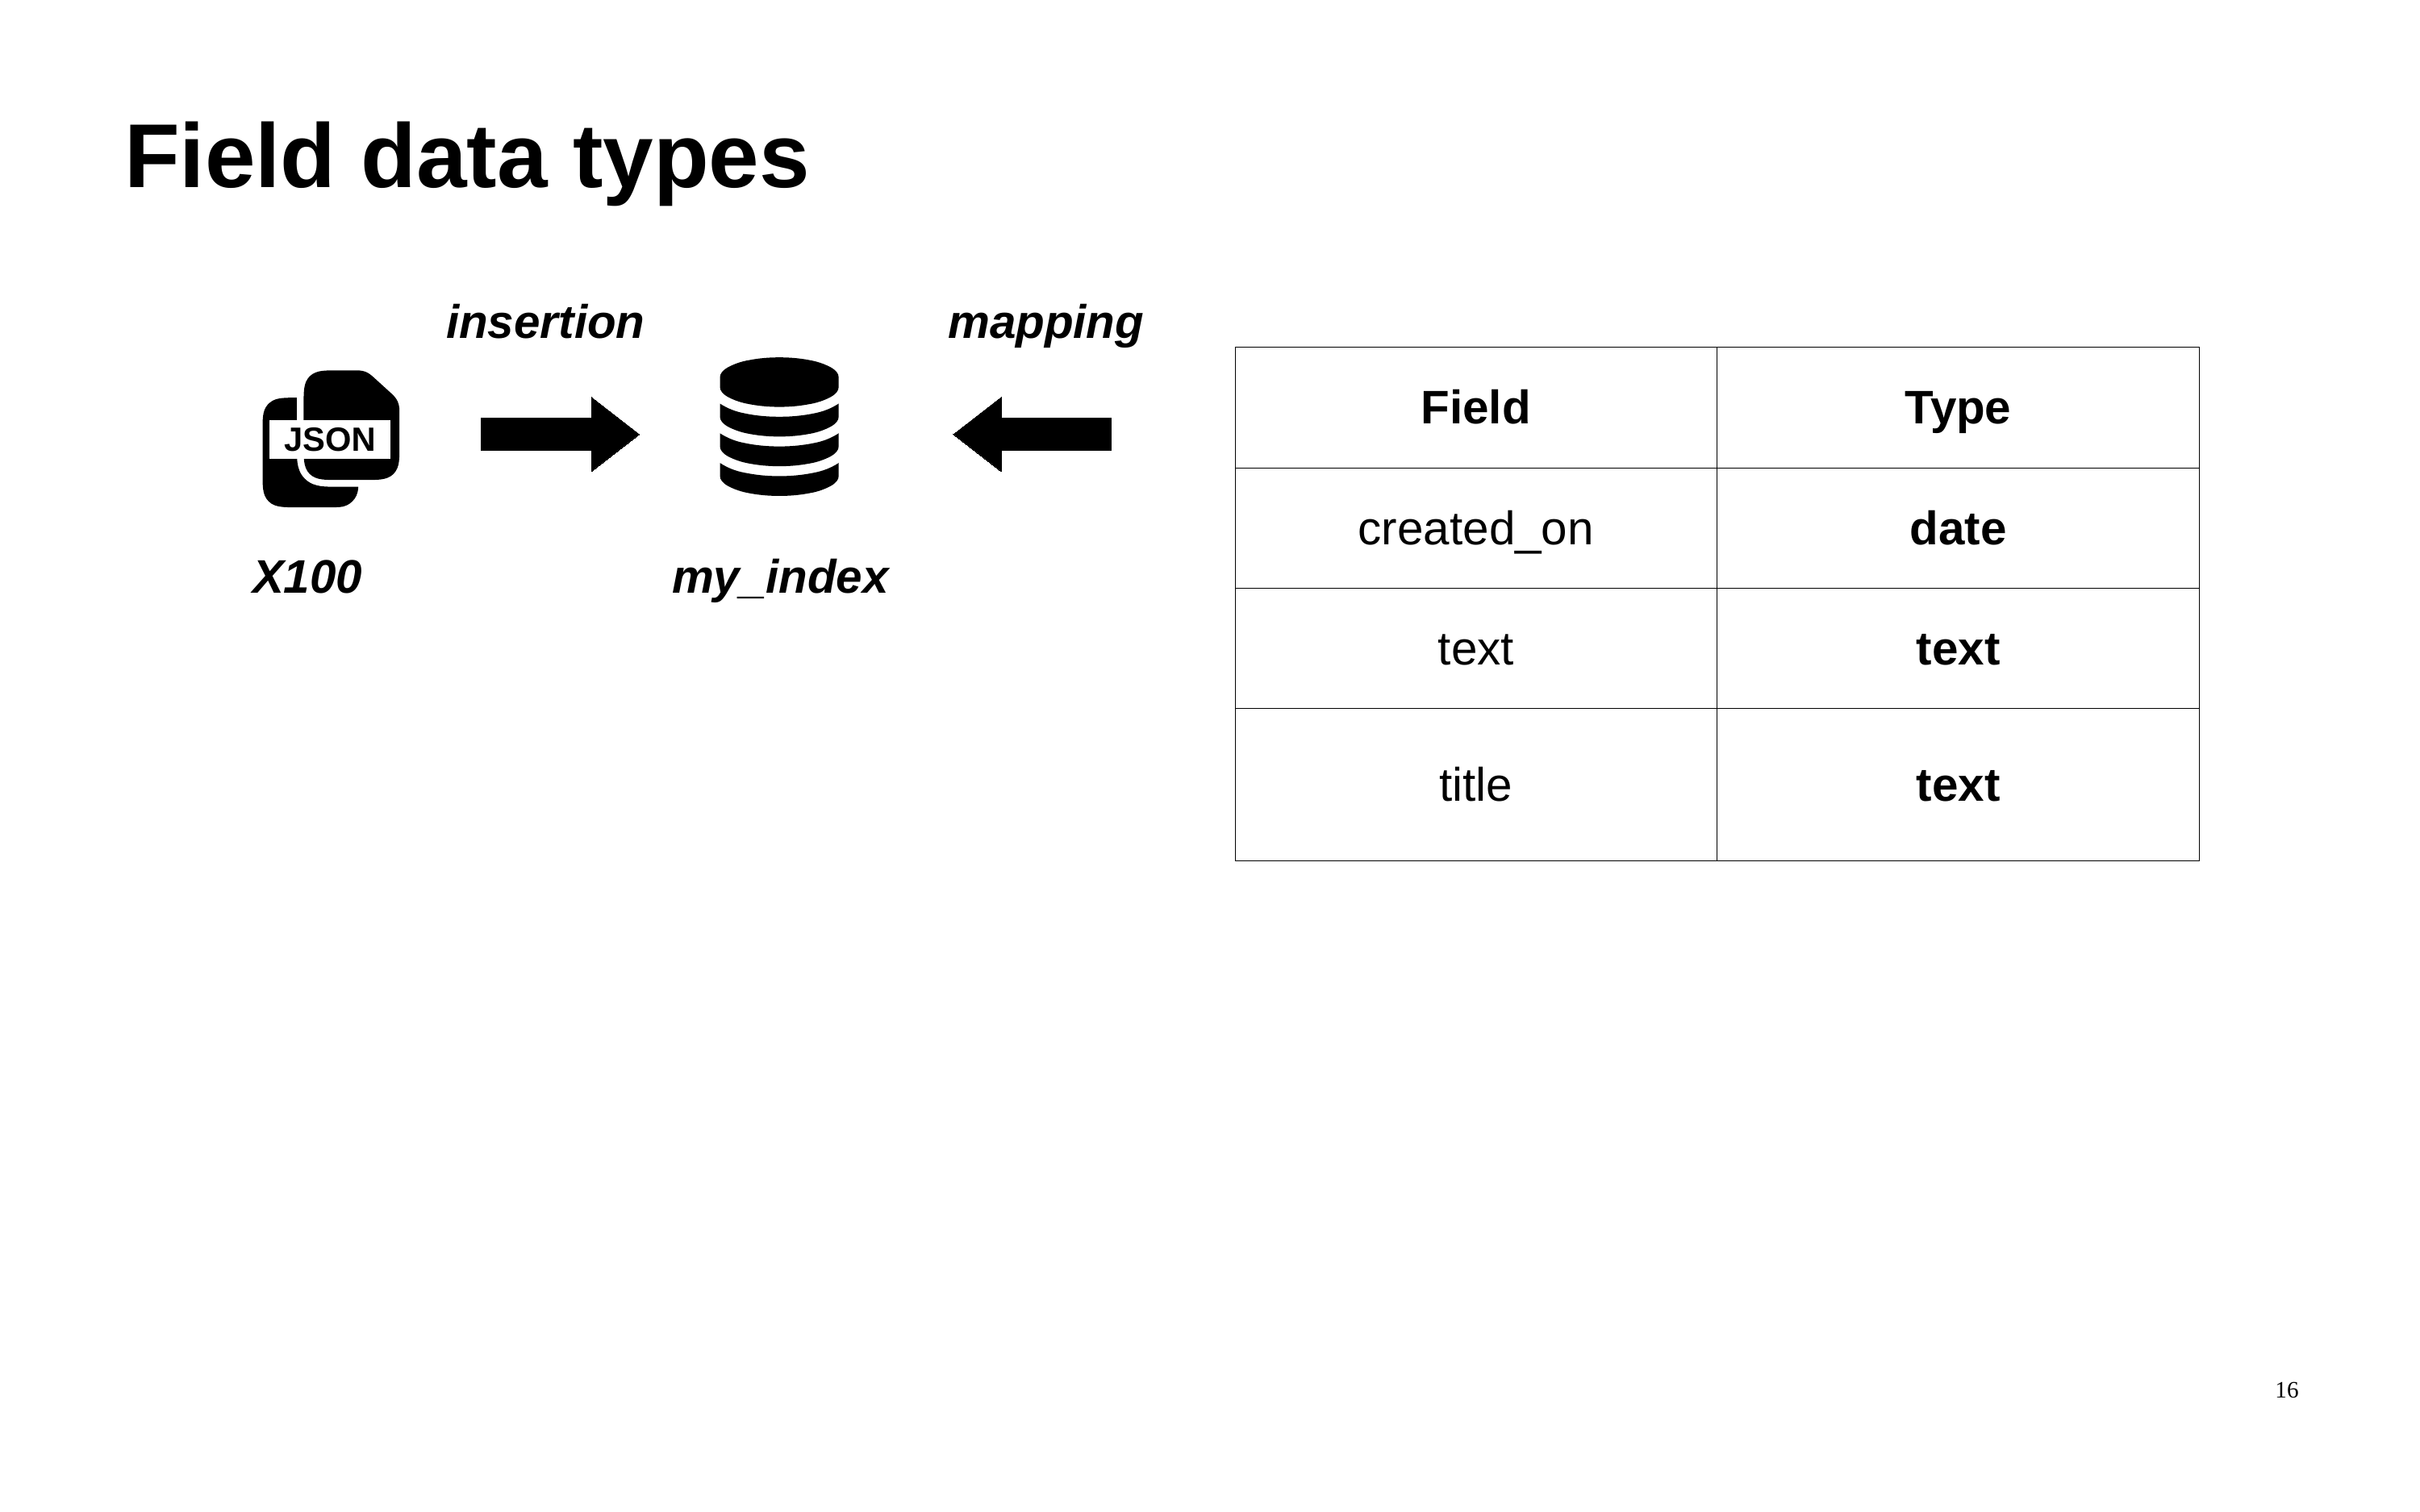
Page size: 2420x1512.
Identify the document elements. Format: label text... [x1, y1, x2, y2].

text_box JSON [269, 420, 390, 459]
text_box Field data types [112, 61, 1287, 251]
table_cell text [1717, 589, 2199, 708]
text_box X100 [235, 521, 380, 625]
text_box mapping [900, 266, 1191, 370]
text_box [481, 397, 640, 472]
table_header Type [1717, 348, 2199, 468]
text_box my_index [636, 521, 926, 625]
text_box insertion [400, 266, 691, 370]
text_box [953, 397, 1112, 472]
table_header Field [1236, 348, 1717, 468]
table_cell text [1236, 589, 1717, 708]
table_cell title [1236, 709, 1717, 860]
table_cell date [1717, 469, 2199, 588]
table_cell text [1717, 709, 2199, 860]
picture [711, 357, 850, 496]
table_cell created_on [1236, 469, 1717, 588]
picture [248, 356, 414, 522]
